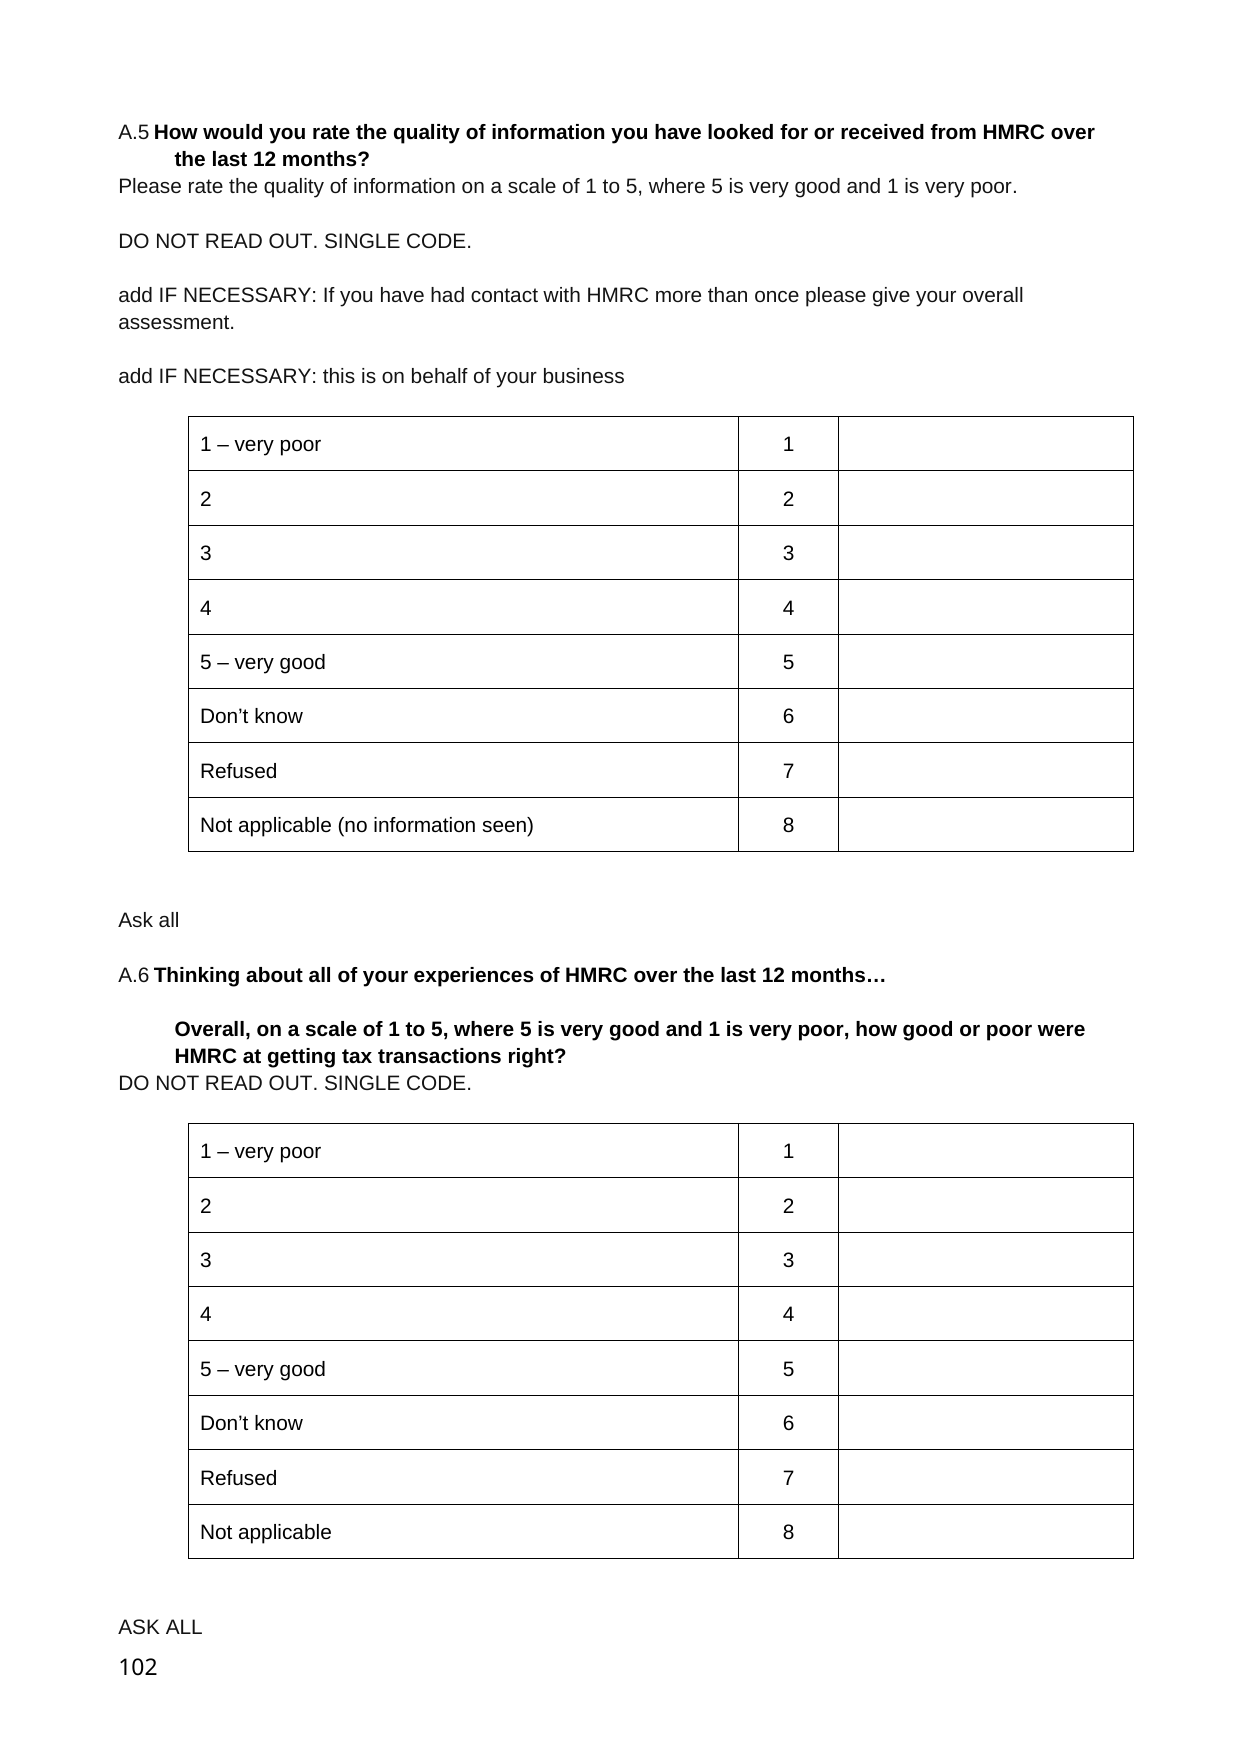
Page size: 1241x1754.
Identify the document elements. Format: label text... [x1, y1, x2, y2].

text Ask all [118, 906, 1122, 933]
table_header 1 – very poor [189, 417, 738, 470]
table_cell 3 [739, 526, 838, 579]
table_cell 5 – very good [189, 635, 738, 688]
table_cell [839, 798, 1133, 851]
table_cell Refused [189, 743, 738, 797]
table_cell 4 [189, 580, 738, 633]
table_cell [839, 689, 1133, 742]
table_cell 2 [189, 1178, 738, 1232]
table_cell [839, 471, 1133, 525]
table_cell 4 [739, 580, 838, 633]
table_cell [839, 580, 1133, 633]
table_cell Don’t know [189, 689, 738, 742]
text add IF NECESSARY: If you have had contact with HMRC more than once please give your overall assessment. add IF NECESSARY: this is on behalf of your business [118, 281, 1122, 389]
table_header [839, 417, 1133, 470]
table_header 1 [739, 417, 838, 470]
table_cell 5 [739, 635, 838, 688]
table_cell [839, 1450, 1133, 1503]
table_cell 5 [739, 1341, 838, 1395]
table_header 1 [739, 1124, 838, 1177]
table_cell 6 [739, 689, 838, 742]
table_cell 2 [739, 1178, 838, 1232]
list Thinking about all of your experiences of HMRC over the last 12 months… Overall, on a scale of 1 to 5, where 5 is very good and 1 is very poor, how good or poor were HMRC at getting tax transactions right? [118, 960, 1122, 1069]
table_cell [839, 1341, 1133, 1395]
table_header [839, 1124, 1133, 1177]
table_cell 7 [739, 743, 838, 797]
table_cell Not applicable (no information seen) [189, 798, 738, 851]
table_cell 2 [739, 471, 838, 525]
text DO NOT READ OUT. SINGLE CODE. [118, 1069, 1122, 1096]
table_cell [839, 1233, 1133, 1286]
table_cell [839, 635, 1133, 688]
table_cell 3 [189, 526, 738, 579]
table_cell Don’t know [189, 1396, 738, 1449]
table_cell 5 – very good [189, 1341, 738, 1395]
table_header 1 – very poor [189, 1124, 738, 1177]
text ASK ALL [118, 1613, 1122, 1640]
table_cell [839, 526, 1133, 579]
list How would you rate the quality of information you have looked for or received from HMRC over the last 12 months? [118, 118, 1122, 172]
table_cell Not applicable [189, 1505, 738, 1558]
table_cell 3 [739, 1233, 838, 1286]
table_cell 4 [189, 1287, 738, 1340]
table_cell Refused [189, 1450, 738, 1503]
table_cell [839, 1396, 1133, 1449]
text Please rate the quality of information on a scale of 1 to 5, where 5 is very good and 1 is very poor. [118, 172, 1122, 199]
table_cell [839, 1178, 1133, 1232]
table_cell 2 [189, 471, 738, 525]
text DO NOT READ OUT. SINGLE CODE. [118, 226, 1122, 253]
table_cell 8 [739, 798, 838, 851]
table_cell [839, 1505, 1133, 1558]
table_cell 7 [739, 1450, 838, 1503]
table_cell [839, 743, 1133, 797]
table_cell [839, 1287, 1133, 1340]
table_cell 8 [739, 1505, 838, 1558]
table_cell 3 [189, 1233, 738, 1286]
table_cell 6 [739, 1396, 838, 1449]
table_cell 4 [739, 1287, 838, 1340]
